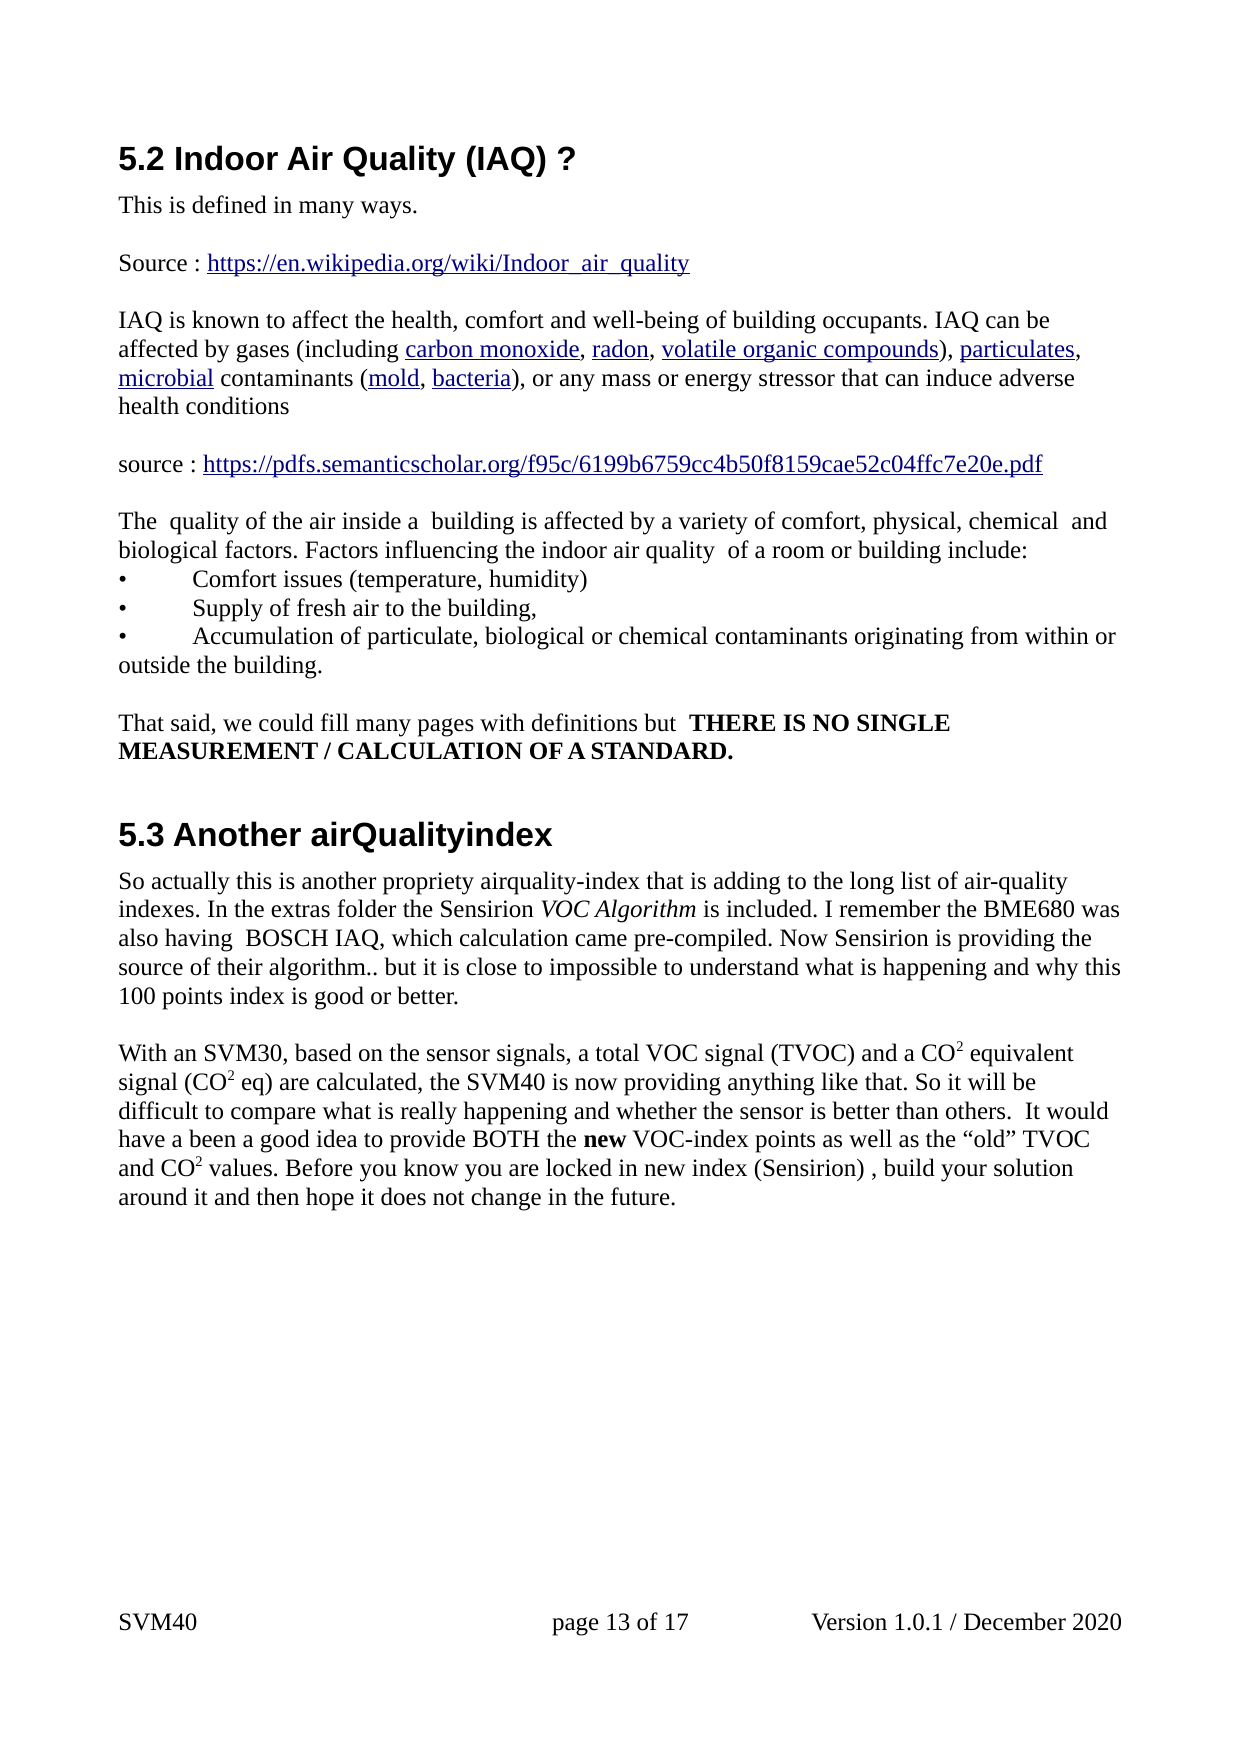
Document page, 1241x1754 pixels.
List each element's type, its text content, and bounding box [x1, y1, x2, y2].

text IAQ is known to affect the health, comfort and well-being of building occupants. IAQ can be affected by gases (including carbon monoxide, radon, volatile organic compounds), particulates, microbial contaminants (mold, bacteria), or any mass or energy stressor that can induce adverse health conditions [118, 305, 1122, 420]
text This is defined in many ways. [118, 190, 1122, 219]
text Source : https://en.wikipedia.org/wiki/Indoor_air_quality [118, 248, 1122, 276]
text That said, we could fill many pages with definitions but THERE IS NO SINGLE MEASUREMENT / CALCULATION OF A STANDARD. [118, 708, 1122, 765]
text The quality of the air inside a building is affected by a variety of comfort, physical, chemical and biological factors. Factors influencing the indoor air quality of a room or building include: [118, 506, 1122, 564]
text • Accumulation of particulate, biological or chemical contaminants originating from within or outside the building. [118, 621, 1122, 679]
text • Comfort issues (temperature, humidity) [118, 564, 1122, 593]
text source : https://pdfs.semanticscholar.org/f95c/6199b6759cc4b50f8159cae52c04ffc7e20e.pdf [118, 449, 1122, 478]
text • Supply of fresh air to the building, [118, 593, 1122, 621]
subtitle 5.2 Indoor Air Quality (IAQ) ? [118, 139, 1122, 178]
subtitle 5.3 Another airQualityindex [118, 815, 1122, 853]
text So actually this is another propriety airquality-index that is adding to the long list of air-quality indexes. In the extras folder the Sensirion VOC Algorithm is included. I remember the BME680 was also having BOSCH IAQ, which calculation came pre-compiled. Now Sensirion is providing the source of their algorithm.. but it is close to impossible to understand what is happening and why this 100 points index is good or better. [118, 866, 1122, 1009]
text With an SVM30, based on the sensor signals, a total VOC signal (TVOC) and a CO2 equivalent signal (CO2 eq) are calculated, the SVM40 is now providing anything like that. So it will be difficult to compare what is really happening and whether the sensor is better than others. It would have a been a good idea to provide BOTH the new VOC-index points as well as the “old” TVOC and CO2 values. Before you know you are locked in new index (Sensirion) , build your solution around it and then hope it does not change in the future. [118, 1038, 1122, 1211]
